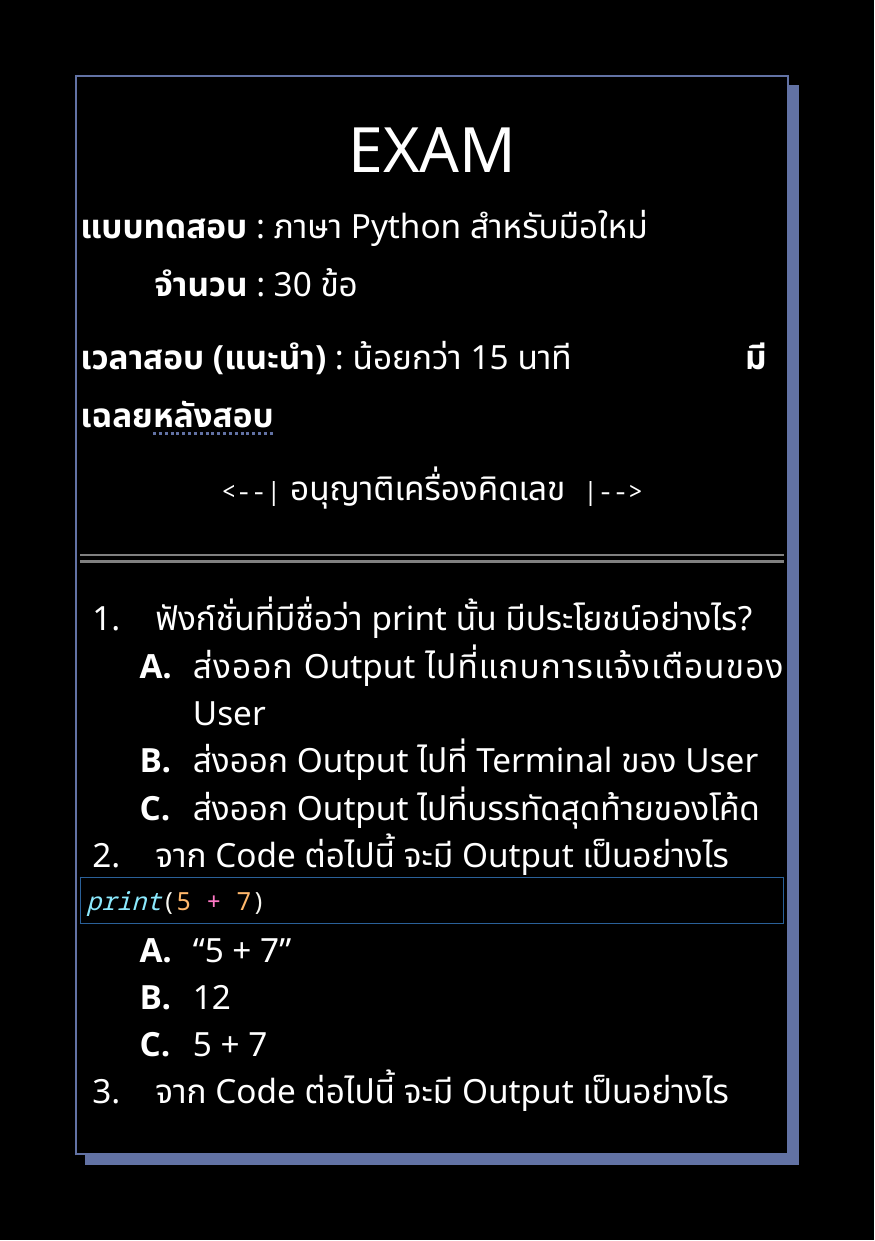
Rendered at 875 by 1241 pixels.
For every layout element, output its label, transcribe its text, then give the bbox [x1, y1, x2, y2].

list ส่งออก Output ไปที่แถบการแจ้งเตือนของ User [139, 640, 784, 735]
table_header print(5 + 7) [81, 878, 783, 923]
list ส่งออก Output ไปที่ Terminal ของ User [139, 735, 784, 782]
text เวลาสอบ (แนะนำ) : น้อยกว่า 15 นาที มีเฉลยหลังสอบ [80, 334, 784, 442]
list จาก Code ต่อไปนี้ จะมี Output เป็นอย่างไร [92, 1066, 784, 1113]
list จาก Code ต่อไปนี้ จะมี Output เป็นอย่างไร [92, 829, 784, 877]
list ฟังก์ชั่นที่มีชื่อว่า print นั้น มีประโยชน์อย่างไร? [92, 593, 784, 640]
text <--| อนุญาติเครื่องคิดเลข |--> [80, 464, 784, 515]
text แบบทดสอบ : ภาษา Python สำหรับมือใหม่ จำนวน : 30 ข้อ [80, 203, 784, 312]
list 12 [139, 972, 784, 1019]
list 5 + 7 [139, 1019, 784, 1066]
list ส่งออก Output ไปที่บรรทัดสุดท้ายของโค้ด [139, 782, 784, 829]
subtitle EXAM [80, 105, 784, 190]
list “5 + 7” [139, 924, 784, 972]
